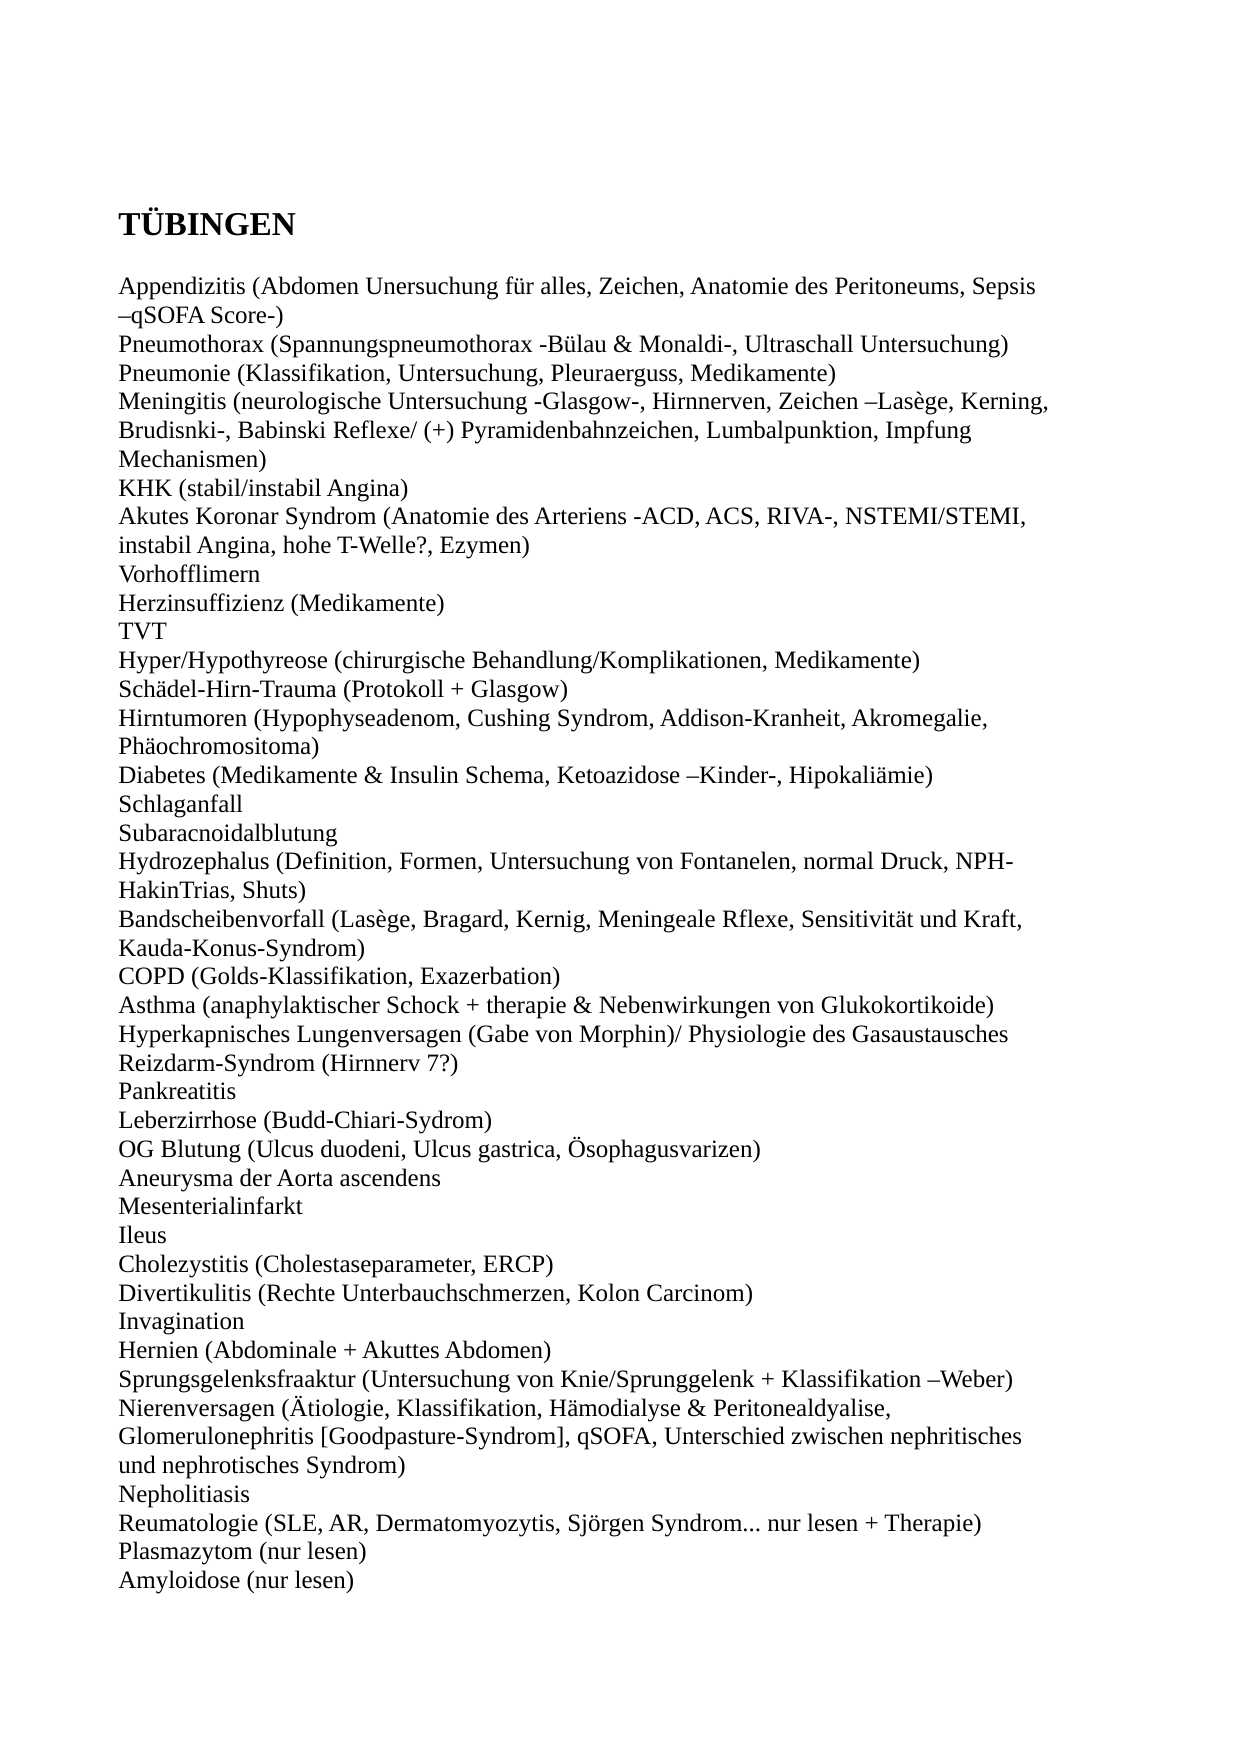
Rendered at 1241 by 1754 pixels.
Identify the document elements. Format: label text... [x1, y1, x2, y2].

text instabil Angina, hohe T-Welle?, Ezymen) [118, 530, 1122, 559]
text Appendizitis (Abdomen Unersuchung für alles, Zeichen, Anatomie des Peritoneums, Sepsis [118, 271, 1122, 300]
text HakinTrias, Shuts) [118, 875, 1122, 904]
text Schädel-Hirn-Trauma (Protokoll + Glasgow) [118, 674, 1122, 703]
text Mechanismen) [118, 444, 1122, 473]
text Hyper/Hypothyreose (chirurgische Behandlung/Komplikationen, Medikamente) [118, 645, 1122, 674]
text KHK (stabil/instabil Angina) [118, 473, 1122, 501]
text Pneumothorax (Spannungspneumothorax -Bülau & Monaldi-, Ultraschall Untersuchung) [118, 329, 1122, 358]
text Meningitis (neurologische Untersuchung -Glasgow-, Hirnnerven, Zeichen –Lasège, Kerning, [118, 386, 1122, 415]
text Plasmazytom (nur lesen) [118, 1536, 1122, 1565]
text Glomerulonephritis [Goodpasture-Syndrom], qSOFA, Unterschied zwischen nephritisches [118, 1421, 1122, 1450]
text Schlaganfall [118, 789, 1122, 818]
text Ileus [118, 1220, 1122, 1249]
text Pankreatitis [118, 1076, 1122, 1105]
text Hirntumoren (Hypophyseadenom, Cushing Syndrom, Addison-Kranheit, Akromegalie, [118, 703, 1122, 731]
text Phäochromositoma) [118, 731, 1122, 760]
text Reumatologie (SLE, AR, Dermatomyozytis, Sjörgen Syndrom... nur lesen + Therapie) [118, 1508, 1122, 1536]
text Bandscheibenvorfall (Lasège, Bragard, Kernig, Meningeale Rflexe, Sensitivität und Kraft, [118, 904, 1122, 933]
text Sprungsgelenksfraaktur (Untersuchung von Knie/Sprunggelenk + Klassifikation –Weber) [118, 1364, 1122, 1393]
text Nepholitiasis [118, 1479, 1122, 1508]
text Aneurysma der Aorta ascendens [118, 1163, 1122, 1191]
text Brudisnki-, Babinski Reflexe/ (+) Pyramidenbahnzeichen, Lumbalpunktion, Impfung [118, 415, 1122, 444]
text Hernien (Abdominale + Akuttes Abdomen) [118, 1335, 1122, 1364]
text und nephrotisches Syndrom) [118, 1450, 1122, 1479]
text OG Blutung (Ulcus duodeni, Ulcus gastrica, Ösophagusvarizen) [118, 1134, 1122, 1163]
text Nierenversagen (Ätiologie, Klassifikation, Hämodialyse & Peritonealdyalise, [118, 1393, 1122, 1421]
text Kauda-Konus-Syndrom) [118, 933, 1122, 961]
text COPD (Golds-Klassifikation, Exazerbation) [118, 961, 1122, 990]
text –qSOFA Score-) [118, 300, 1122, 329]
text Diabetes (Medikamente & Insulin Schema, Ketoazidose –Kinder-, Hipokaliämie) [118, 760, 1122, 789]
text Amyloidose (nur lesen) [118, 1565, 1122, 1594]
text Pneumonie (Klassifikation, Untersuchung, Pleuraerguss, Medikamente) [118, 358, 1122, 386]
text Vorhofflimern [118, 559, 1122, 588]
text Mesenterialinfarkt [118, 1191, 1122, 1220]
text TVT [118, 616, 1122, 645]
text Herzinsuffizienz (Medikamente) [118, 588, 1122, 616]
text Subaracnoidalblutung [118, 818, 1122, 846]
text Divertikulitis (Rechte Unterbauchschmerzen, Kolon Carcinom) [118, 1278, 1122, 1306]
text TÜBINGEN [118, 204, 1122, 243]
text Invagination [118, 1306, 1122, 1335]
text Cholezystitis (Cholestaseparameter, ERCP) [118, 1249, 1122, 1278]
text Leberzirrhose (Budd-Chiari-Sydrom) [118, 1105, 1122, 1134]
text Hyperkapnisches Lungenversagen (Gabe von Morphin)/ Physiologie des Gasaustausches [118, 1019, 1122, 1048]
text Reizdarm-Syndrom (Hirnnerv 7?) [118, 1048, 1122, 1076]
text Asthma (anaphylaktischer Schock + therapie & Nebenwirkungen von Glukokortikoide) [118, 990, 1122, 1019]
text Hydrozephalus (Definition, Formen, Untersuchung von Fontanelen, normal Druck, NPH- [118, 846, 1122, 875]
text Akutes Koronar Syndrom (Anatomie des Arteriens -ACD, ACS, RIVA-, NSTEMI/STEMI, [118, 501, 1122, 530]
